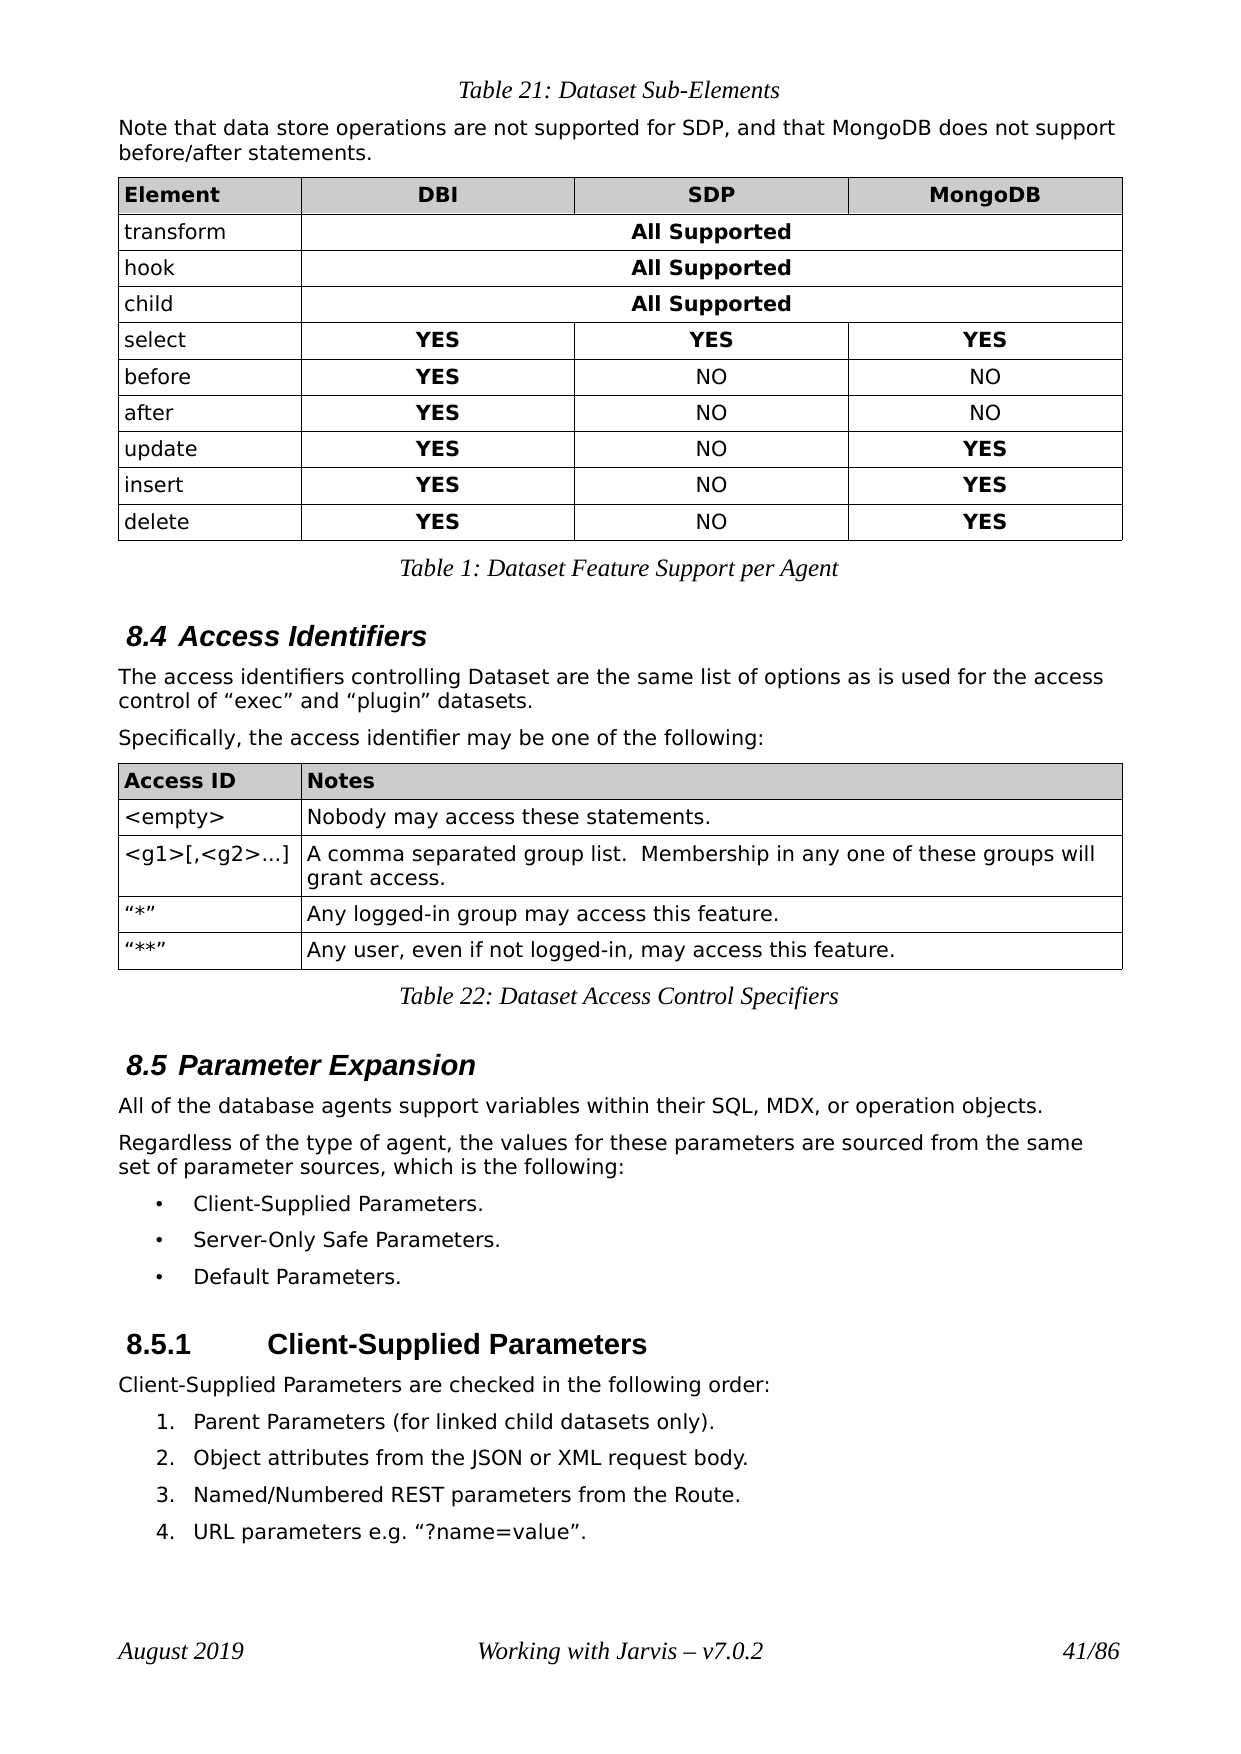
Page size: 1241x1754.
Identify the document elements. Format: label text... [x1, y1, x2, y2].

table_cell update [119, 432, 301, 467]
text Client-Supplied Parameters are checked in the following order: [118, 1373, 1122, 1397]
table_cell YES [849, 468, 1122, 503]
text Table 22: Dataset Access Control Specifiers [118, 981, 1122, 1010]
list Parent Parameters (for linked child datasets only). [156, 1410, 1122, 1434]
table_header DBI [302, 178, 574, 213]
table_header Notes [302, 764, 1122, 799]
table_cell All Supported [302, 215, 1122, 250]
subtitle Access Identifiers [118, 619, 1122, 653]
list Server-Only Safe Parameters. [156, 1228, 1122, 1253]
table_cell YES [849, 432, 1122, 467]
table_cell YES [849, 323, 1122, 358]
table_cell before [119, 360, 301, 395]
list URL parameters e.g. “?name=value”. [156, 1520, 1122, 1544]
table_cell insert [119, 468, 301, 503]
table_cell <g1>[,<g2>...] [119, 836, 301, 896]
table_cell YES [302, 432, 574, 467]
text Regardless of the type of agent, the values for these parameters are sourced from the same set of parameter sources, which is the following: [118, 1131, 1122, 1179]
table_cell child [119, 287, 301, 322]
table_cell Nobody may access these statements. [302, 800, 1122, 835]
table_cell YES [302, 505, 574, 540]
table_cell YES [302, 396, 574, 431]
table_cell YES [849, 505, 1122, 540]
text Table 21: Dataset Sub-Elements [118, 75, 1122, 104]
table_header SDP [575, 178, 848, 213]
table_header Element [119, 178, 301, 213]
table_cell transform [119, 215, 301, 250]
table_cell “**” [119, 933, 301, 968]
list Named/Numbered REST parameters from the Route. [156, 1483, 1122, 1507]
text All of the database agents support variables within their SQL, MDX, or operation objects. [118, 1094, 1122, 1118]
table_cell Any user, even if not logged-in, may access this feature. [302, 933, 1122, 968]
table_cell NO [575, 360, 848, 395]
table_cell YES [302, 323, 574, 358]
table_cell “*” [119, 897, 301, 932]
subtitle Parameter Expansion [118, 1048, 1122, 1081]
table_cell A comma separated group list. Membership in any one of these groups will grant access. [302, 836, 1122, 896]
subtitle Client-Supplied Parameters [118, 1327, 1122, 1360]
table_cell All Supported [302, 287, 1122, 322]
table_cell delete [119, 505, 301, 540]
list Client-Supplied Parameters. [156, 1192, 1122, 1216]
table_cell NO [575, 432, 848, 467]
table_cell All Supported [302, 251, 1122, 286]
table_cell NO [849, 360, 1122, 395]
table_cell YES [302, 468, 574, 503]
list Default Parameters. [156, 1265, 1122, 1289]
table_cell select [119, 323, 301, 358]
table_cell NO [849, 396, 1122, 431]
text The access identifiers controlling Dataset are the same list of options as is used for the access control of “exec” and “plugin” datasets. [118, 665, 1122, 714]
table_header Access ID [119, 764, 301, 799]
list Object attributes from the JSON or XML request body. [156, 1446, 1122, 1471]
text Note that data store operations are not supported for SDP, and that MongoDB does not support before/after statements. [118, 116, 1122, 165]
table_cell Any logged-in group may access this feature. [302, 897, 1122, 932]
table_cell <empty> [119, 800, 301, 835]
table_cell YES [302, 360, 574, 395]
table_cell NO [575, 505, 848, 540]
table_cell hook [119, 251, 301, 286]
text Table 1: Dataset Feature Support per Agent [118, 553, 1122, 582]
table_cell NO [575, 468, 848, 503]
table_cell after [119, 396, 301, 431]
text Specifically, the access identifier may be one of the following: [118, 726, 1122, 750]
table_header MongoDB [849, 178, 1122, 213]
table_cell YES [575, 323, 848, 358]
table_cell NO [575, 396, 848, 431]
